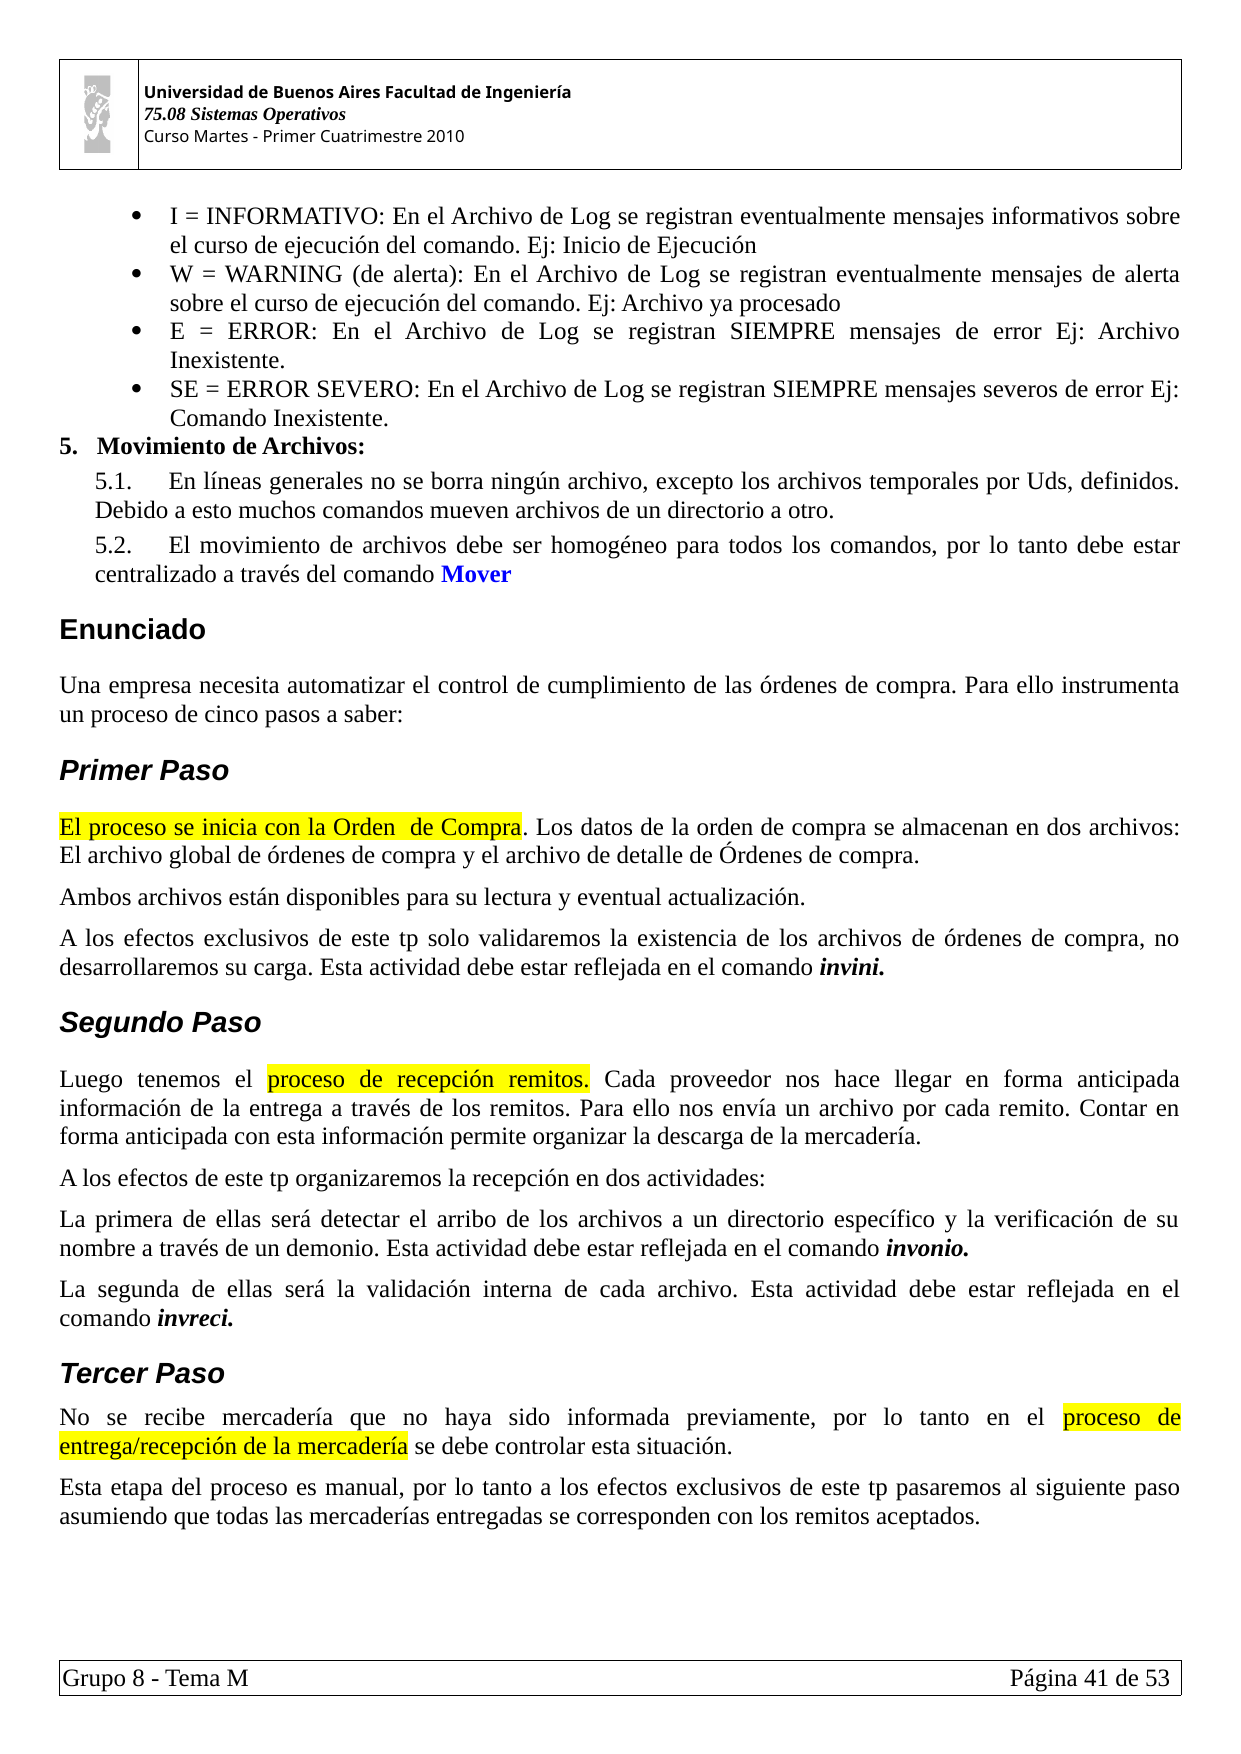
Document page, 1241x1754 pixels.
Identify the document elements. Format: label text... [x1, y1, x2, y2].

text No se recibe mercadería que no haya sido informada previamente, por lo tanto en el proceso de entrega/recepción de la mercadería se debe controlar esta situación. [59, 1402, 1181, 1460]
text Ambos archivos están disponibles para su lectura y eventual actualización. [59, 882, 1181, 910]
text Esta etapa del proceso es manual, por lo tanto a los efectos exclusivos de este tp pasaremos al siguiente paso asumiendo que todas las mercaderías entregadas se corresponden con los remitos aceptados. [59, 1472, 1181, 1530]
text La segunda de ellas será la validación interna de cada archivo. Esta actividad debe estar reflejada en el comando invreci. [59, 1274, 1181, 1331]
text La primera de ellas será detectar el arribo de los archivos a un directorio específico y la verificación de su nombre a través de un demonio. Esta actividad debe estar reflejada en el comando invonio. [59, 1204, 1181, 1261]
text Luego tenemos el proceso de recepción remitos. Cada proveedor nos hace llegar en forma anticipada información de la entrega a través de los remitos. Para ello nos envía un archivo por cada remito. Contar en forma anticipada con esta información permite organizar la descarga de la mercadería. [59, 1064, 1181, 1150]
text A los efectos exclusivos de este tp solo validaremos la existencia de los archivos de órdenes de compra, no desarrollaremos su carga. Esta actividad debe estar reflejada en el comando invini. [59, 923, 1181, 980]
list E = ERROR: En el Archivo de Log se registran SIEMPRE mensajes de error Ej: Archivo Inexistente. [132, 316, 1181, 374]
list El movimiento de archivos debe ser homogéneo para todos los comandos, por lo tanto debe estar centralizado a través del comando Mover [94, 530, 1181, 588]
text El proceso se inicia con la Orden de Compra. Los datos de la orden de compra se almacenan en dos archivos: El archivo global de órdenes de compra y el archivo de detalle de Órdenes de compra. [59, 812, 1181, 869]
picture [83, 73, 114, 155]
subtitle Primer Paso [59, 753, 1181, 787]
subtitle Enunciado [59, 613, 1181, 646]
list I = INFORMATIVO: En el Archivo de Log se registran eventualmente mensajes informativos sobre el curso de ejecución del comando. Ej: Inicio de Ejecución [132, 201, 1181, 259]
list SE = ERROR SEVERO: En el Archivo de Log se registran SIEMPRE mensajes severos de error Ej: Comando Inexistente. [132, 374, 1181, 431]
list En líneas generales no se borra ningún archivo, excepto los archivos temporales por Uds, definidos. Debido a esto muchos comandos mueven archivos de un directorio a otro. [94, 466, 1181, 524]
text Una empresa necesita automatizar el control de cumplimiento de las órdenes de compra. Para ello instrumenta un proceso de cinco pasos a saber: [59, 671, 1181, 728]
text A los efectos de este tp organizaremos la recepción en dos actividades: [59, 1163, 1181, 1191]
subtitle Segundo Paso [59, 1005, 1181, 1039]
subtitle Tercer Paso [59, 1356, 1181, 1390]
list W = WARNING (de alerta): En el Archivo de Log se registran eventualmente mensajes de alerta sobre el curso de ejecución del comando. Ej: Archivo ya procesado [132, 259, 1181, 316]
list Movimiento de Archivos: [59, 431, 1181, 460]
